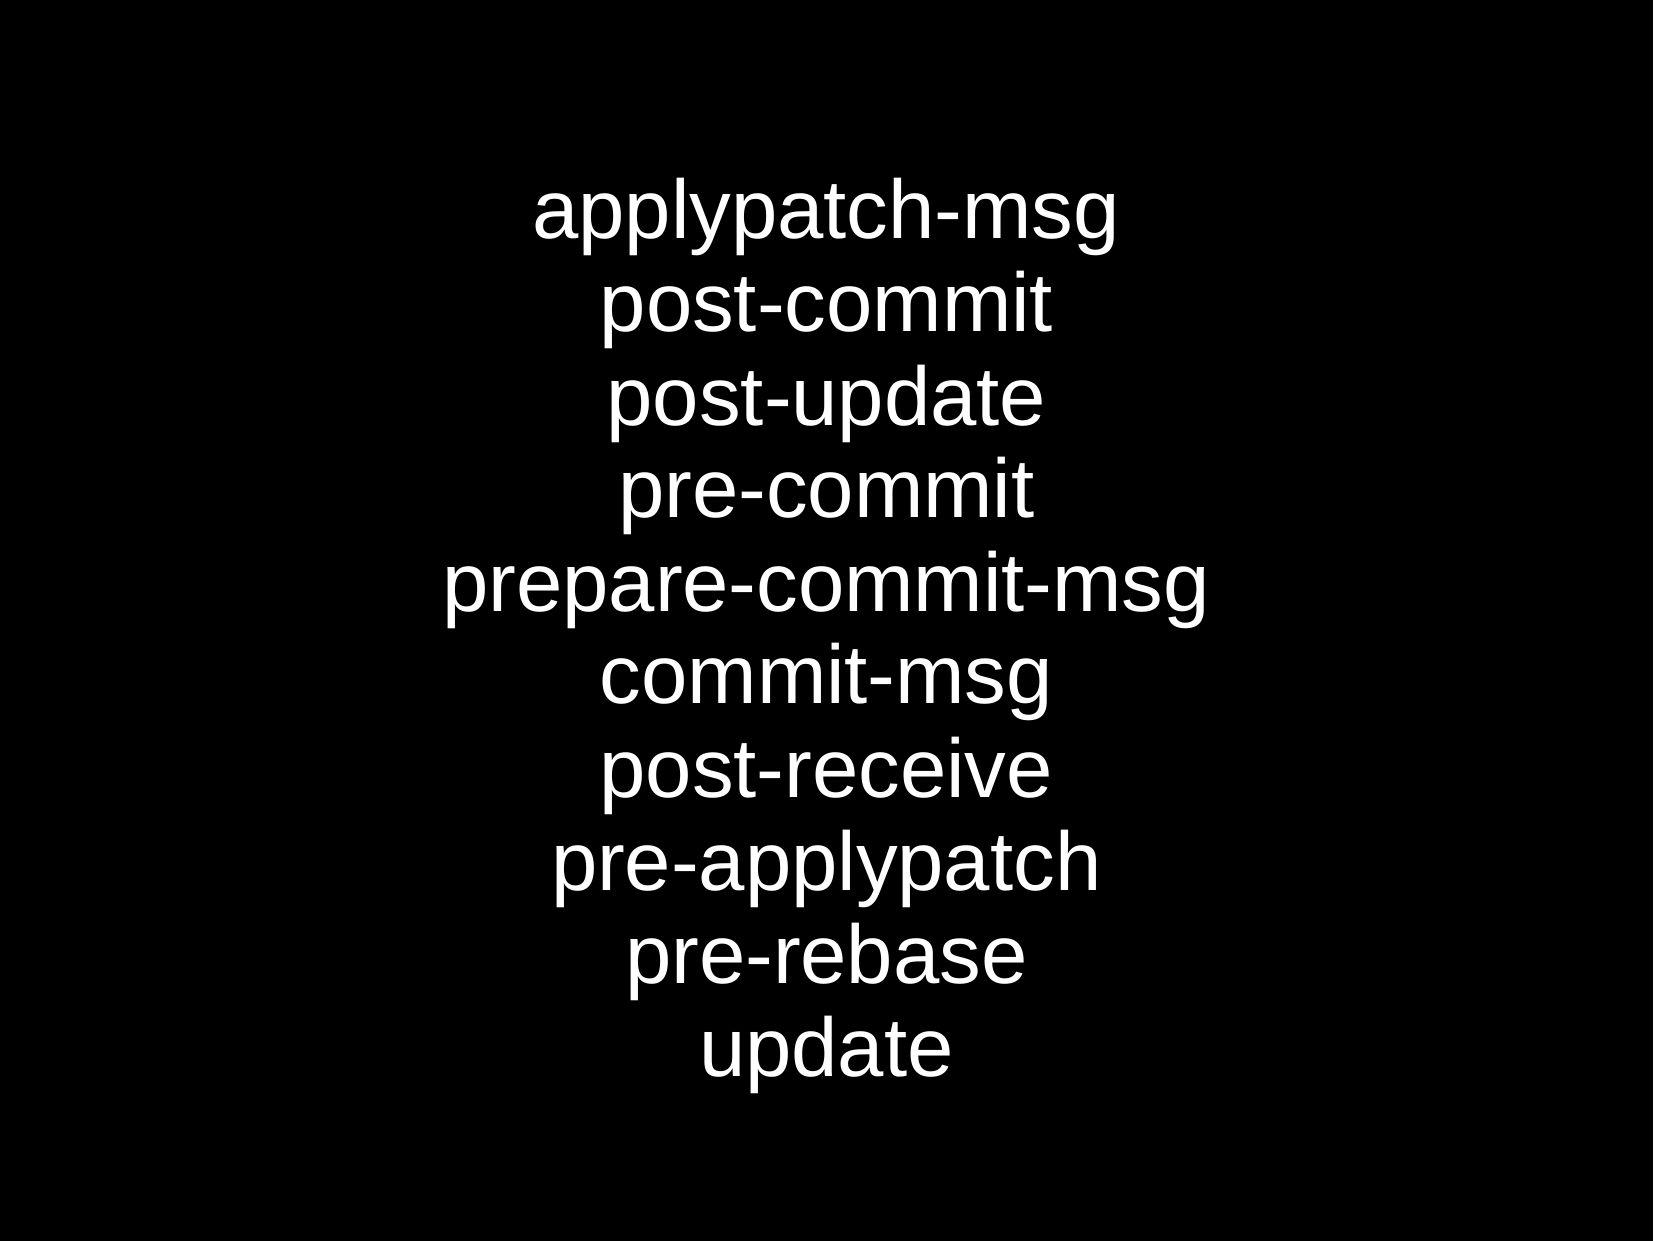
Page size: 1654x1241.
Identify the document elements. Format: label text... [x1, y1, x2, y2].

title applypatch-msg post-commit post-update pre-commit prepare-commit-msg commit-msg post-receive pre-applypatch pre-rebase update [82, 151, 1571, 1107]
